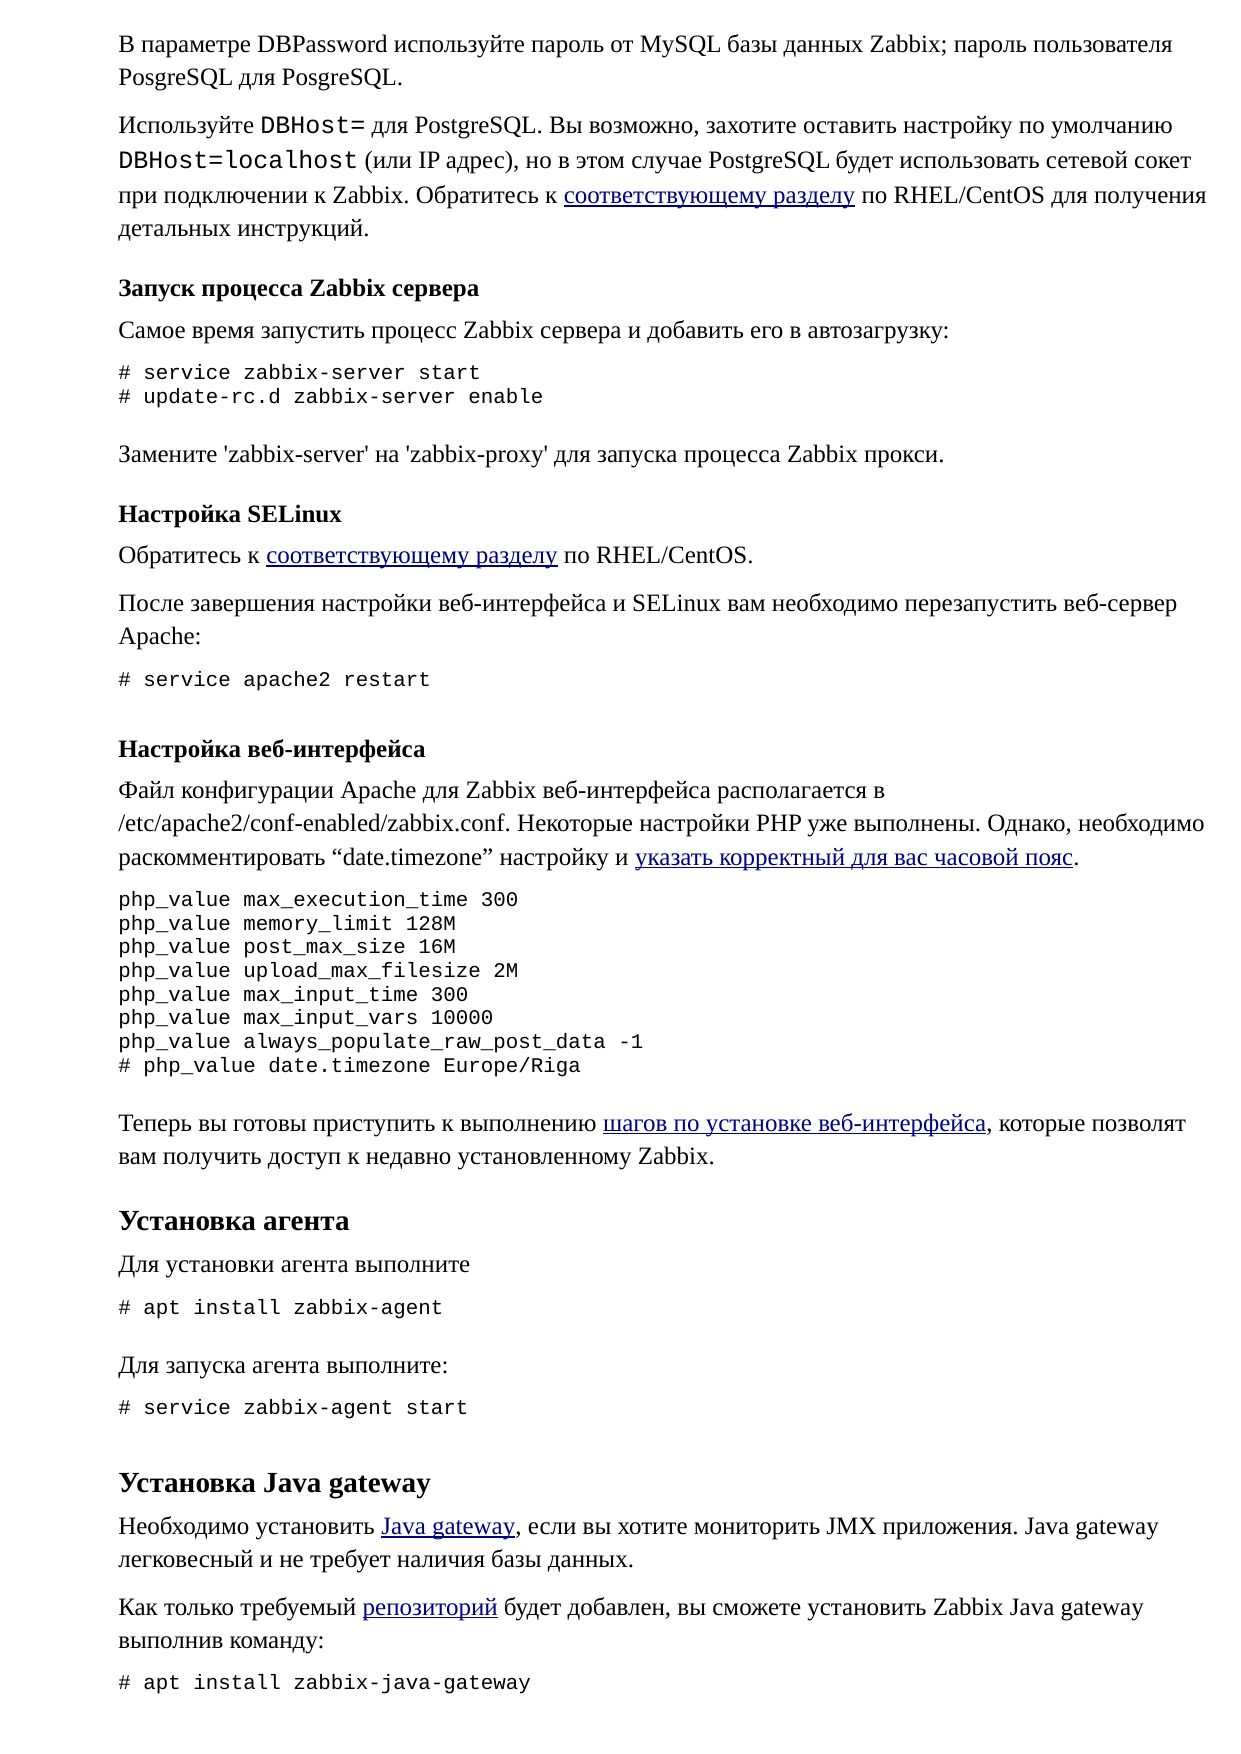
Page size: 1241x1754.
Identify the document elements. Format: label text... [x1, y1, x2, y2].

text php_value max_input_time 300 [118, 984, 1211, 1007]
text php_value memory_limit 128M [118, 913, 1211, 936]
text # apt install zabbix-java-gateway [118, 1672, 1211, 1696]
text Замените 'zabbix-server' на 'zabbix-proxy' для запуска процесса Zabbix прокси. [118, 439, 1211, 468]
text Самое время запустить процесс Zabbix сервера и добавить его в автозагрузку: [118, 315, 1211, 343]
text Обратитесь к соответствующему разделу по RHEL/CentOS. [118, 540, 1211, 569]
text После завершения настройки веб-интерфейса и SELinux вам необходимо перезапустить веб-сервер Apache: [118, 588, 1211, 650]
text Как только требуемый репозиторий будет добавлен, вы сможете установить Zabbix Java gateway выполнив команду: [118, 1592, 1211, 1653]
text php_value max_execution_time 300 [118, 889, 1211, 913]
text # update-rc.d zabbix-server enable [118, 386, 1211, 409]
text php_value post_max_size 16M [118, 936, 1211, 960]
subtitle Установка агента [118, 1203, 1211, 1237]
text php_value always_populate_raw_post_data -1 [118, 1031, 1211, 1055]
text Используйте DBHost= для PostgreSQL. Вы возможно, захотите оставить настройку по умолчанию DBHost=localhost (или IP адрес), но в этом случае PostgreSQL будет использовать сетевой сокет при подключении к Zabbix. Обратитесь к соответствующему разделу по RHEL/CentOS для получения детальных инструкций. [118, 110, 1211, 242]
text # php_value date.timezone Europe/Riga [118, 1055, 1211, 1078]
text # service apache2 restart [118, 669, 1211, 692]
text Необходимо установить Java gateway, если вы хотите мониторить JMX приложения. Java gateway легковесный и не требует наличия базы данных. [118, 1511, 1211, 1573]
subtitle Настройка SELinux [118, 499, 1211, 528]
text В параметре DBPassword используйте пароль от MySQL базы данных Zabbix; пароль пользователя PosgreSQL для PosgreSQL. [118, 29, 1211, 91]
subtitle Запуск процесса Zabbix сервера [118, 273, 1211, 302]
text Теперь вы готовы приступить к выполнению шагов по установке веб-интерфейса, которые позволят вам получить доступ к недавно установленному Zabbix. [118, 1108, 1211, 1169]
text Для запуска агента выполните: [118, 1350, 1211, 1378]
text # service zabbix-agent start [118, 1397, 1211, 1421]
text Файл конфигурации Apache для Zabbix веб-интерфейса располагается в /etc/apache2/conf-enabled/zabbix.conf. Некоторые настройки PHP уже выполнены. Однако, необходимо раскомментировать “date.timezone” настройку и указать корректный для вас часовой пояс. [118, 776, 1211, 870]
text # service zabbix-server start [118, 362, 1211, 386]
text php_value upload_max_filesize 2M [118, 960, 1211, 984]
subtitle Установка Java gateway [118, 1465, 1211, 1499]
text php_value max_input_vars 10000 [118, 1007, 1211, 1031]
subtitle Настройка веб-интерфейса [118, 734, 1211, 763]
text Для установки агента выполните [118, 1249, 1211, 1278]
text # apt install zabbix-agent [118, 1297, 1211, 1320]
